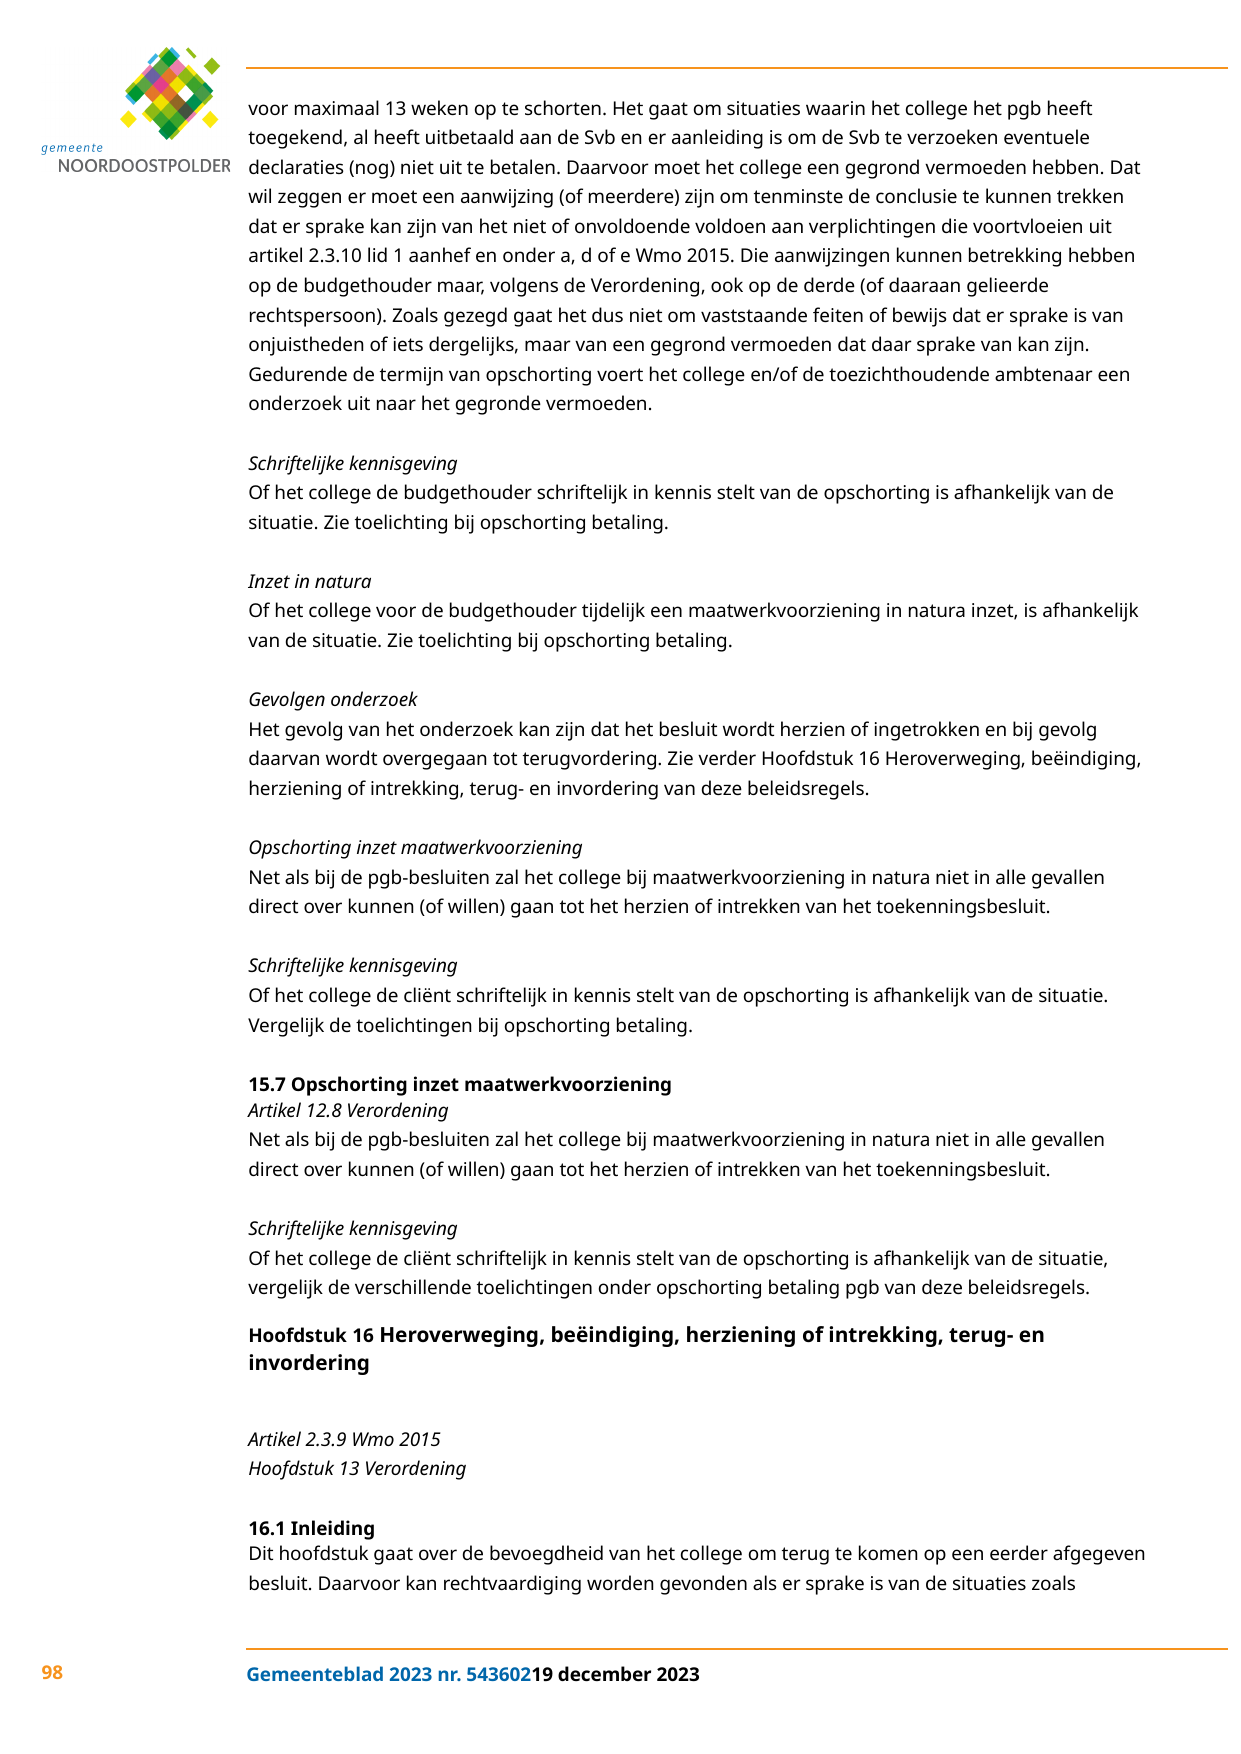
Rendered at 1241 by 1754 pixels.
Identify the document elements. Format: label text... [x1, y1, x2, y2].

text Of het college de cliënt schriftelijk in kennis stelt van de opschorting is afhankelijk van de situatie, vergelijk de verschillende toelichtingen onder opschorting betaling pgb van deze beleidsregels. [248, 1245, 1152, 1300]
picture [41, 47, 231, 172]
text Artikel 2.3.9 Wmo 2015 [248, 1426, 1152, 1452]
text 16.1 Inleiding [248, 1515, 1152, 1541]
text Schriftelijke kennisgeving [248, 1215, 1152, 1241]
text Schriftelijke kennisgeving [248, 953, 1152, 978]
text Dit hoofdstuk gaat over de bevoegdheid van het college om terug te komen op een eerder afgegeven besluit. Daarvoor kan rechtvaardiging worden gevonden als er sprake is van de situaties zoals [248, 1541, 1152, 1596]
text Of het college de cliënt schriftelijk in kennis stelt van de opschorting is afhankelijk van de situatie. Vergelijk de toelichtingen bij opschorting betaling. [248, 982, 1152, 1038]
text Schriftelijke kennisgeving [248, 450, 1152, 476]
text Hoofdstuk 16 Heroverweging, beëindiging, herziening of intrekking, terug- en invordering [248, 1320, 1152, 1377]
text voor maximaal 13 weken op te schorten. Het gaat om situaties waarin het college het pgb heeft toegekend, al heeft uitbetaald aan de Svb en er aanleiding is om de Svb te verzoeken eventuele declaraties (nog) niet uit te betalen. Daarvoor moet het college een gegrond vermoeden hebben. Dat wil zeggen er moet een aanwijzing (of meerdere) zijn om tenminste de conclusie te kunnen trekken dat er sprake kan zijn van het niet of onvoldoende voldoen aan verplichtingen die voortvloeien uit artikel 2.3.10 lid 1 aanhef en onder a, d of e Wmo 2015. Die aanwijzingen kunnen betrekking hebben op de budgethouder maar, volgens de Verordening, ook op de derde (of daaraan gelieerde rechtspersoon). Zoals gezegd gaat het dus niet om vaststaande feiten of bewijs dat er sprake is van onjuistheden of iets dergelijks, maar van een gegrond vermoeden dat daar sprake van kan zijn. Gedurende de termijn van opschorting voert het college en/of de toezichthoudende ambtenaar een onderzoek uit naar het gegronde vermoeden. [248, 95, 1152, 416]
text Of het college de budgethouder schriftelijk in kennis stelt van de opschorting is afhankelijk van de situatie. Zie toelichting bij opschorting betaling. [248, 479, 1152, 535]
text Inzet in natura [248, 568, 1152, 594]
text Hoofdstuk 13 Verordening [248, 1456, 1152, 1481]
text Gevolgen onderzoek [248, 686, 1152, 712]
text Net als bij de pgb-besluiten zal het college bij maatwerkvoorziening in natura niet in alle gevallen direct over kunnen (of willen) gaan tot het herzien of intrekken van het toekenningsbesluit. [248, 864, 1152, 919]
text 15.7 Opschorting inzet maatwerkvoorziening [248, 1071, 1152, 1097]
text Artikel 12.8 Verordening [248, 1097, 1152, 1122]
text Het gevolg van het onderzoek kan zijn dat het besluit wordt herzien of ingetrokken en bij gevolg daarvan wordt overgegaan tot terugvordering. Zie verder Hoofdstuk 16 Heroverweging, beëindiging, herziening of intrekking, terug- en invordering van deze beleidsregels. [248, 716, 1152, 801]
text Net als bij de pgb-besluiten zal het college bij maatwerkvoorziening in natura niet in alle gevallen direct over kunnen (of willen) gaan tot het herzien of intrekken van het toekenningsbesluit. [248, 1126, 1152, 1182]
text Of het college voor de budgethouder tijdelijk een maatwerkvoorziening in natura inzet, is afhankelijk van de situatie. Zie toelichting bij opschorting betaling. [248, 598, 1152, 653]
text Opschorting inzet maatwerkvoorziening [248, 834, 1152, 860]
